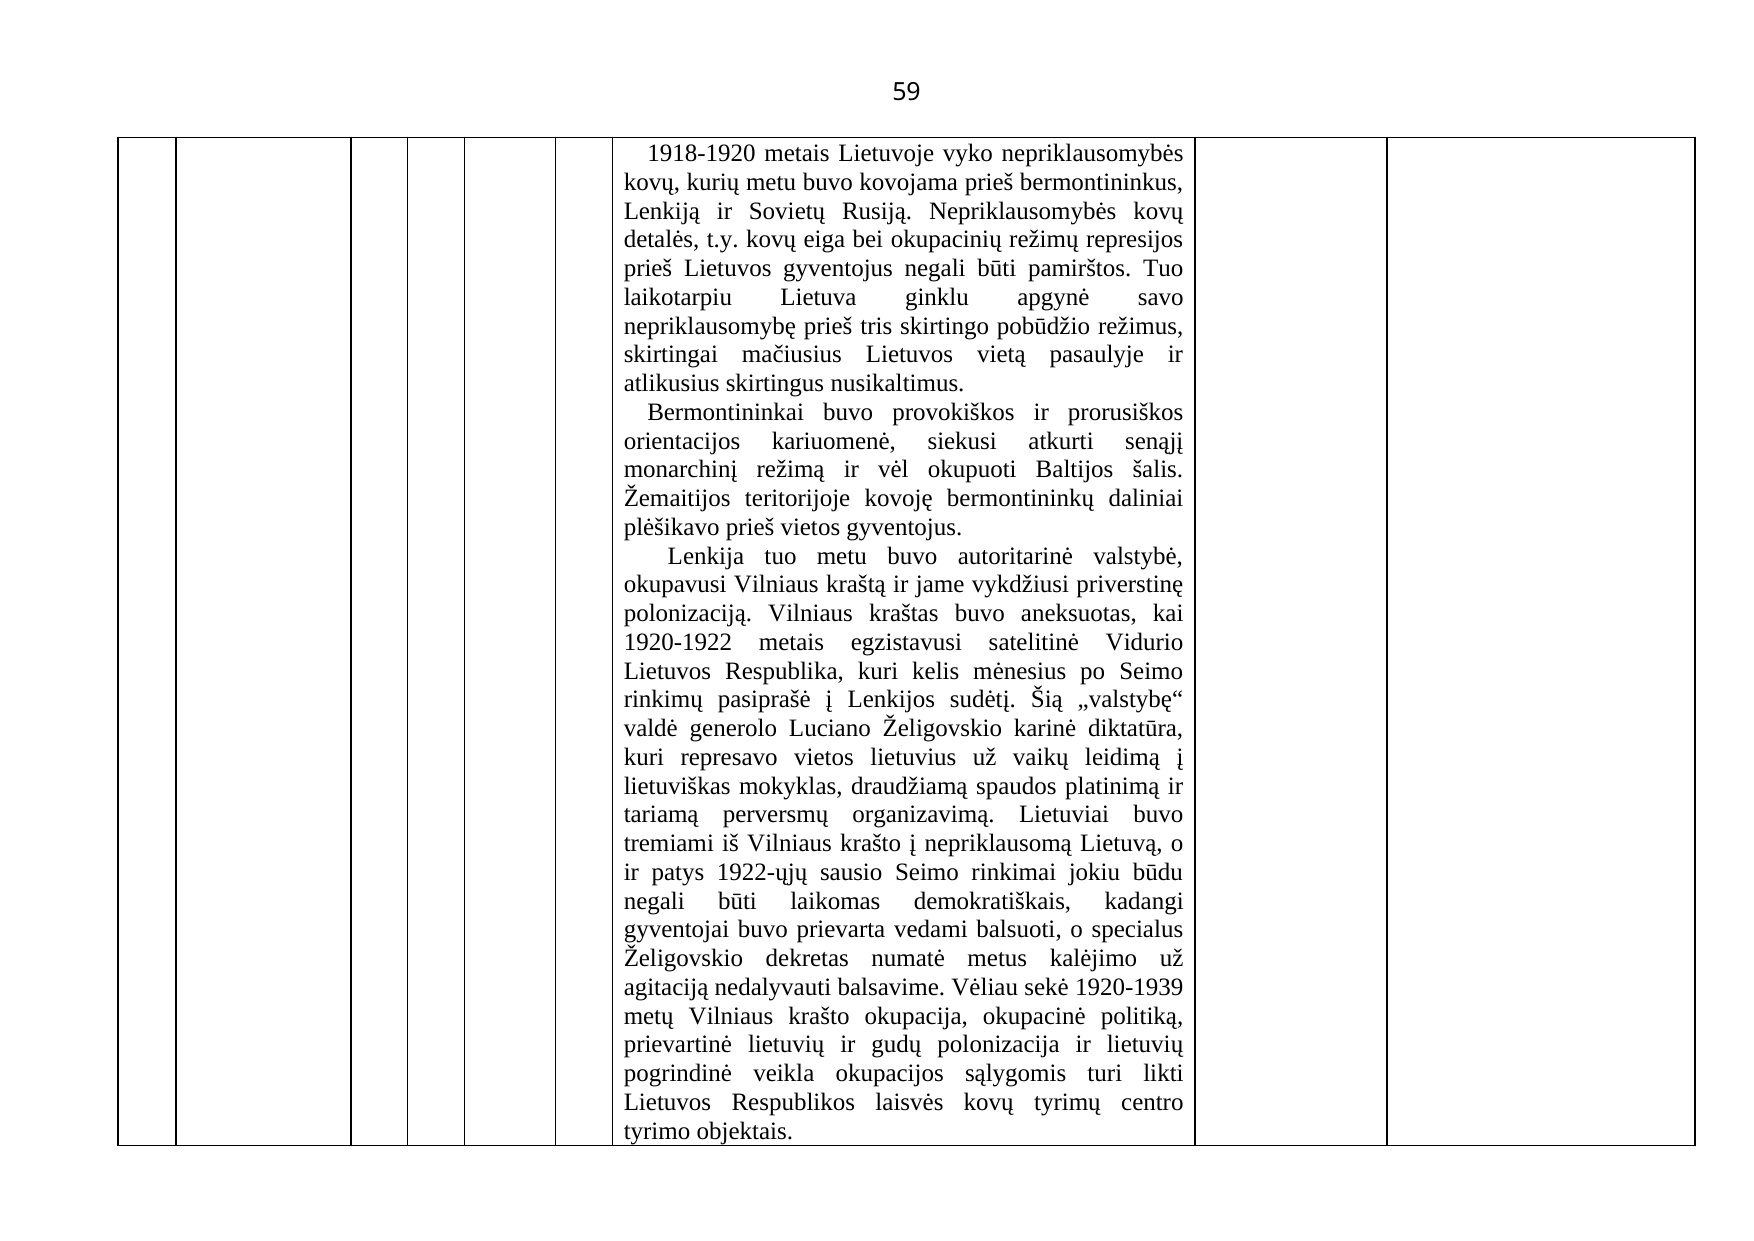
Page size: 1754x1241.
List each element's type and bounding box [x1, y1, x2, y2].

table_cell [1196, 138, 1386, 1144]
table_cell [465, 138, 555, 1144]
table_cell [119, 138, 175, 1144]
table_cell [408, 138, 464, 1144]
table_cell [556, 138, 612, 1144]
table_cell [352, 138, 407, 1144]
table_cell [1388, 138, 1694, 1144]
table_cell [177, 138, 350, 1144]
